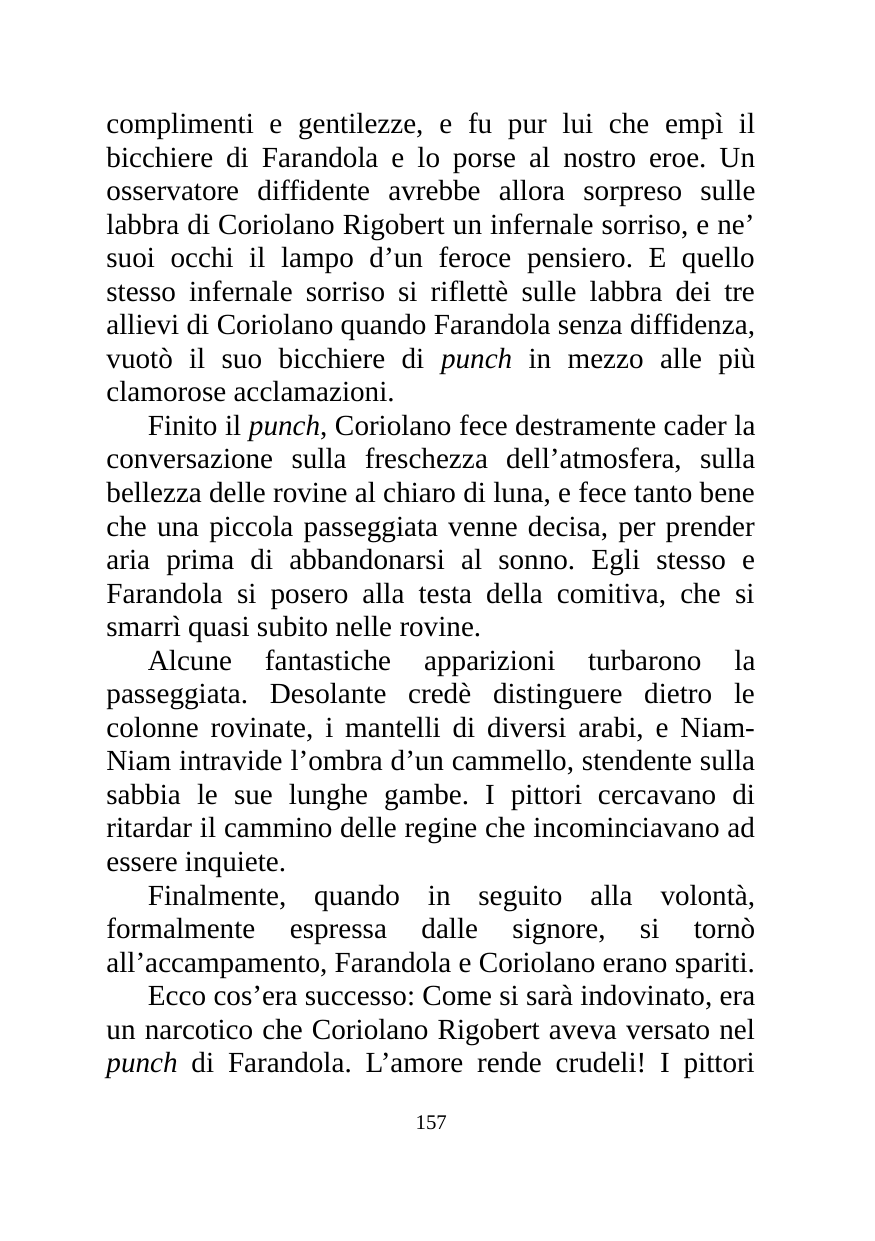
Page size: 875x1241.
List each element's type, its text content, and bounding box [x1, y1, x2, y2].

text Finito il punch, Coriolano fece destramente cader la conversazione sulla freschezza dell’atmosfera, sulla bellezza delle rovine al chiaro di luna, e fece tanto bene che una piccola passeggiata venne decisa, per prender aria prima di abbandonarsi al sonno. Egli stesso e Farandola si posero alla testa della comitiva, che si smarrì quasi subito nelle rovine. [106, 408, 756, 643]
text Alcune fantastiche apparizioni turbarono la passeggiata. Desolante credè distinguere dietro le colonne rovinate, i mantelli di diversi arabi, e Niam-Niam intravide l’ombra d’un cammello, stendente sulla sabbia le sue lunghe gambe. I pittori cercavano di ritardar il cammino delle regine che incominciavano ad essere inquiete. [106, 643, 756, 878]
text Finalmente, quando in seguito alla volontà, formalmente espressa dalle signore, si tornò all’accampamento, Farandola e Coriolano erano spariti. [106, 878, 756, 978]
text Ecco cos’era successo: Come si sarà indovinato, era un narcotico che Coriolano Rigobert aveva versato nel punch di Farandola. L’amore rende crudeli! I pittori [106, 978, 756, 1079]
text complimenti e gentilezze, e fu pur lui che empì il bicchiere di Farandola e lo porse al nostro eroe. Un osservatore diffidente avrebbe allora sorpreso sulle labbra di Coriolano Rigobert un infernale sorriso, e ne’ suoi occhi il lampo d’un feroce pensiero. E quello stesso infernale sorriso si riflettè sulle labbra dei tre allievi di Coriolano quando Farandola senza diffidenza, vuotò il suo bicchiere di punch in mezzo alle più clamorose acclamazioni. [106, 106, 756, 408]
